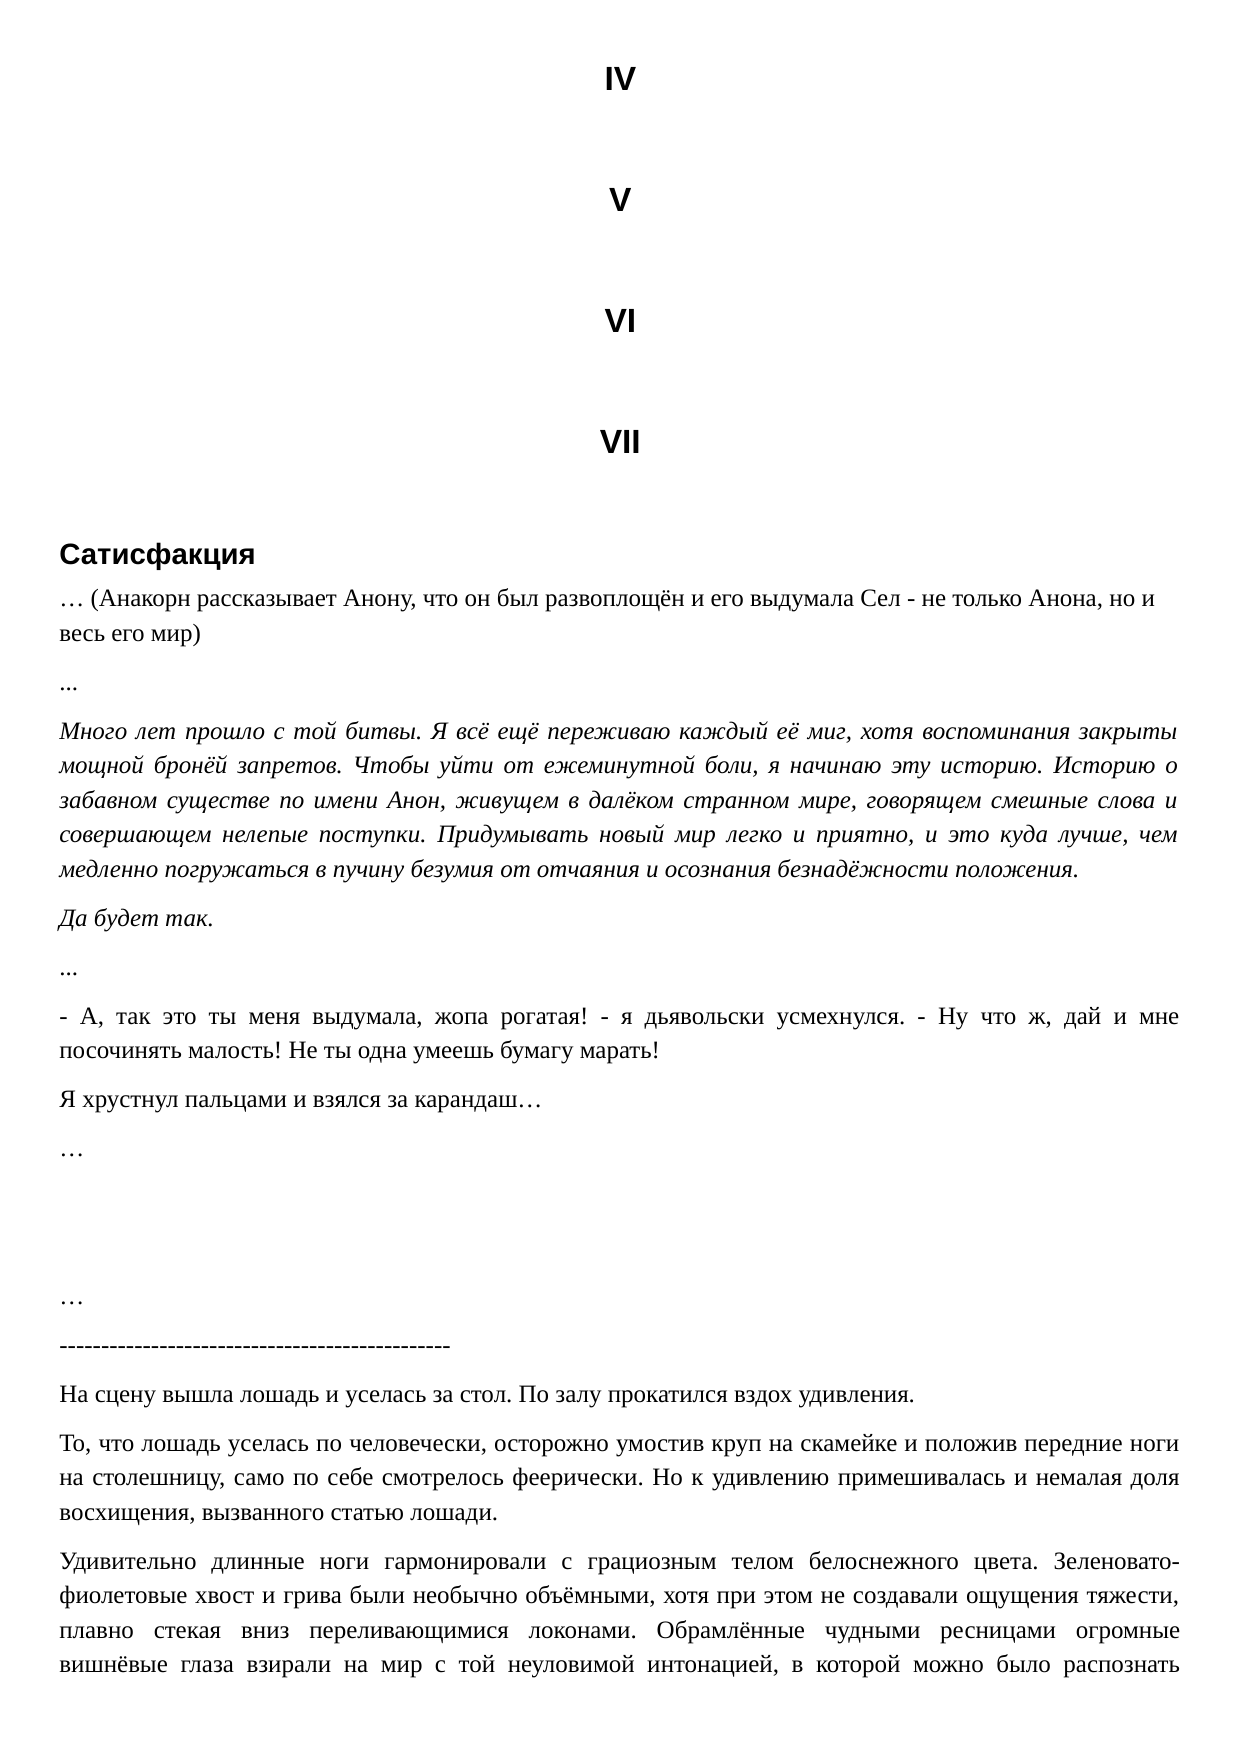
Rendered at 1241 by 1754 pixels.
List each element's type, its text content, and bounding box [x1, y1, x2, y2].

text … [59, 1281, 1181, 1309]
text - А, так это ты меня выдумала, жопа рогатая! - я дьявольски усмехнулся. - Ну что ж, дай и мне посочинять малость! Не ты одна умеешь бумагу марать! [59, 1001, 1181, 1064]
text Я хрустнул пальцами и взялся за карандаш… [59, 1084, 1181, 1113]
subtitle VI [59, 301, 1181, 340]
subtitle Сатисфакция [59, 537, 1181, 571]
text На сцену вышла лошадь и уселась за стол. По залу прокатился вздох удивления. [59, 1379, 1181, 1408]
subtitle V [59, 180, 1181, 219]
text ... [59, 667, 1181, 696]
subtitle IV [59, 59, 1181, 98]
text ----------------------------------------------- [59, 1330, 1181, 1358]
text Удивительно длинные ноги гармонировали с грациозным телом белоснежного цвета. Зеленовато-фиолетовые хвост и грива были необычно объёмными, хотя при этом не создавали ощущения тяжести, плавно стекая вниз переливающимися локонами. Обрамлённые чудными ресницами огромные вишнёвые глаза взирали на мир с той неуловимой интонацией, в которой можно было распознать [59, 1546, 1181, 1678]
text Много лет прошло с той битвы. Я всё ещё переживаю каждый её миг, хотя воспоминания закрыты мощной бронёй запретов. Чтобы уйти от ежеминутной боли, я начинаю эту историю. Историю о забавном существе по имени Анон, живущем в далёком странном мире, говорящем смешные слова и совершающем нелепые поступки. Придумывать новый мир легко и приятно, и это куда лучше, чем медленно погружаться в пучину безумия от отчаяния и осознания безнадёжности положения. [59, 716, 1181, 882]
text То, что лошадь уселась по человечески, осторожно умостив круп на скамейке и положив передние ноги на столешницу, само по себе смотрелось феерически. Но к удивлению примешивалась и немалая доля восхищения, вызванного статью лошади. [59, 1428, 1181, 1526]
text … (Анакорн рассказывает Анону, что он был развоплощён и его выдумала Сел - не только Анона, но и весь его мир) [59, 583, 1181, 646]
text … [59, 1133, 1181, 1162]
text ... [59, 952, 1181, 981]
text Да будет так. [59, 903, 1181, 932]
subtitle VII [59, 422, 1181, 461]
